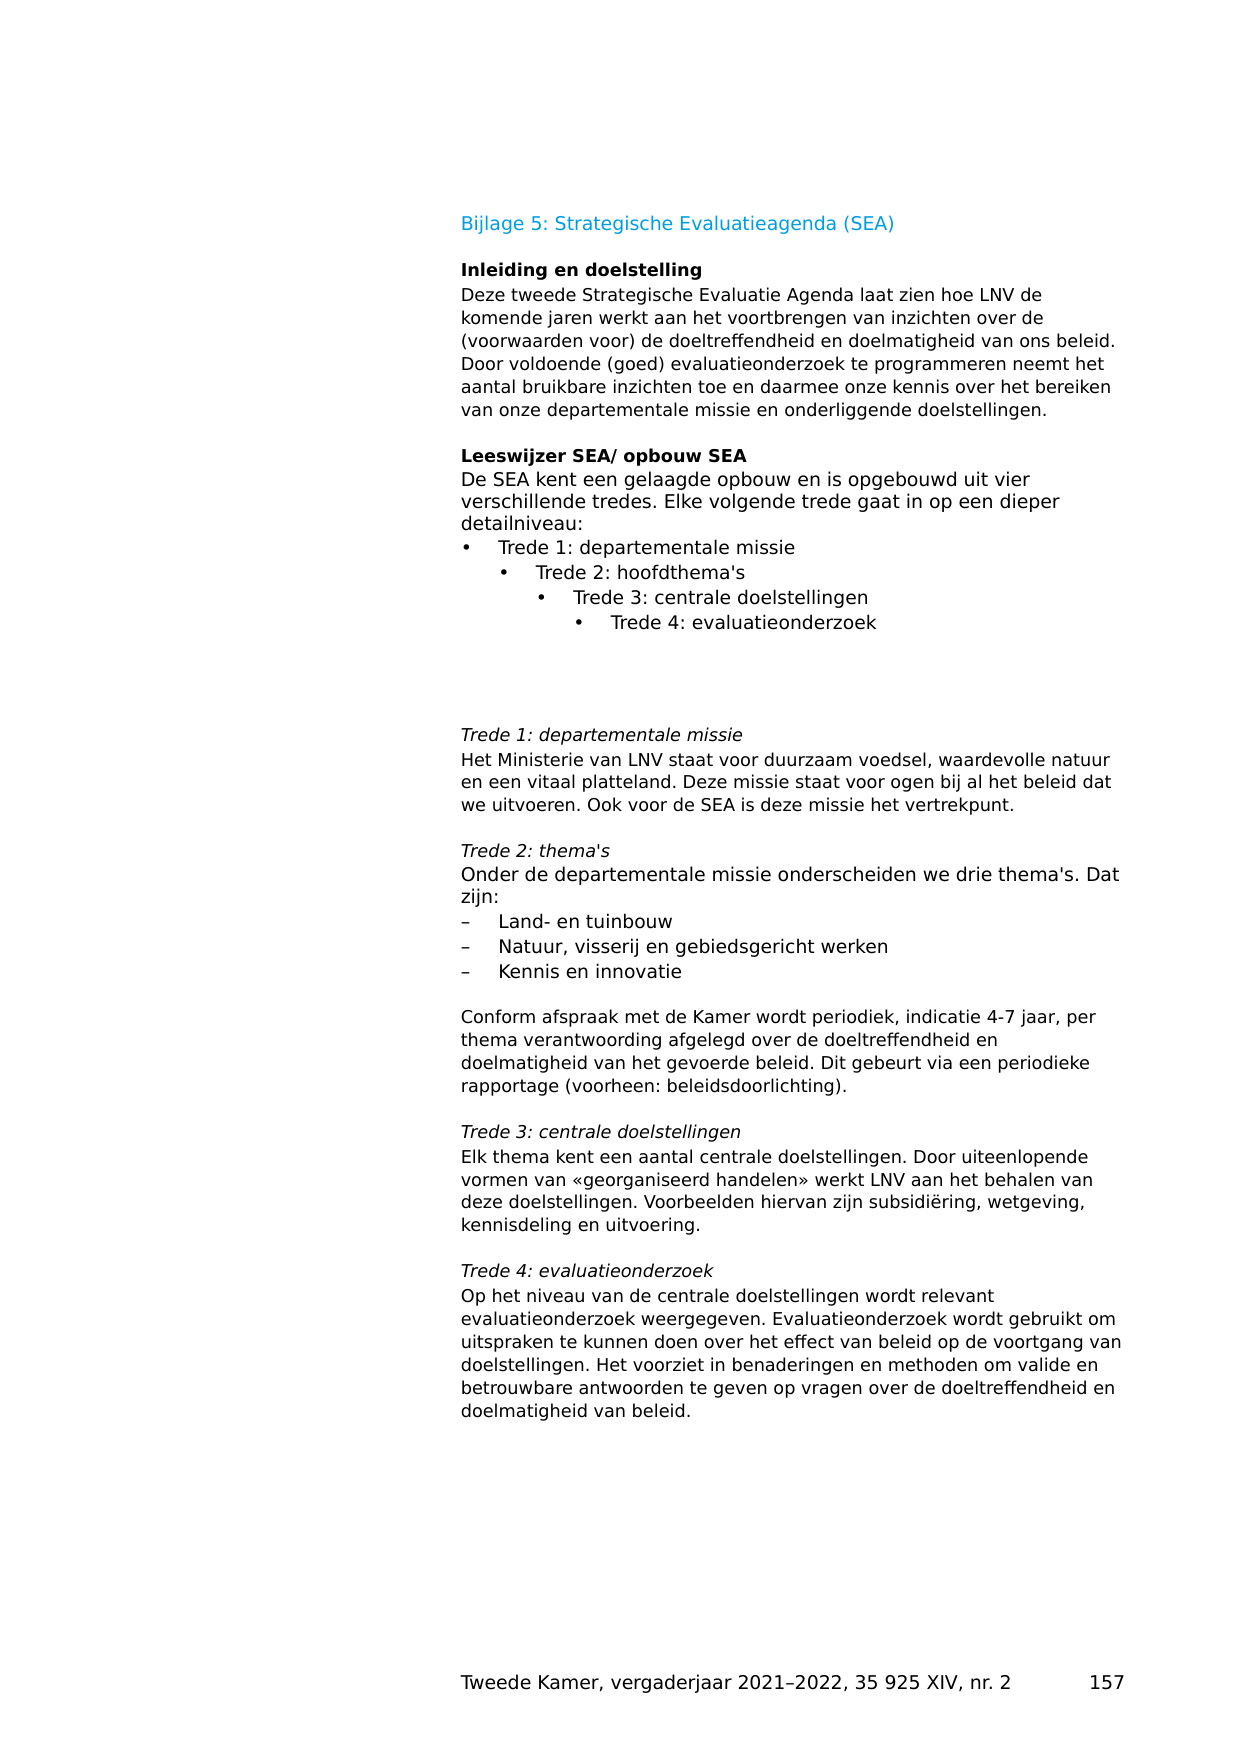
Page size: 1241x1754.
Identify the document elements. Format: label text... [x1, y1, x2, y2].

text De SEA kent een gelaagde opbouw en is opgebouwd uit vier verschillende tredes. Elke volgende trede gaat in op een dieper detailniveau: [461, 469, 1125, 535]
text Trede 2: thema's [461, 839, 1125, 862]
text Leeswijzer SEA/ opbouw SEA [461, 444, 1125, 467]
text Op het niveau van de centrale doelstellingen wordt relevant evaluatieonderzoek weergegeven. Evaluatieonderzoek wordt gebruikt om uitspraken te kunnen doen over het effect van beleid op de voortgang van doelstellingen. Het voorziet in benaderingen en methoden om valide en betrouwbare antwoorden te geven op vragen over de doeltreffendheid en doelmatigheid van beleid. [461, 1284, 1125, 1422]
text Het Ministerie van LNV staat voor duurzaam voedsel, waardevolle natuur en een vitaal platteland. Deze missie staat voor ogen bij al het beleid dat we uitvoeren. Ook voor de SEA is deze missie het vertrekpunt. [461, 748, 1125, 816]
text Elk thema kent een aantal centrale doelstellingen. Door uiteenlopende vormen van «georganiseerd handelen» werkt LNV aan het behalen van deze doelstellingen. Voorbeelden hiervan zijn subsidiëring, wetgeving, kennisdeling en uitvoering. [461, 1145, 1125, 1236]
text Deze tweede Strategische Evaluatie Agenda laat zien hoe LNV de komende jaren werkt aan het voortbrengen van inzichten over de (voorwaarden voor) de doeltreffendheid en doelmatigheid van ons beleid. Door voldoende (goed) evaluatieonderzoek te programmeren neemt het aantal bruikbare inzichten toe en daarmee onze kennis over het bereiken van onze departementale missie en onderliggende doelstellingen. [461, 283, 1125, 421]
text Conform afspraak met de Kamer wordt periodiek, indicatie 4-7 jaar, per thema verantwoording afgelegd over de doeltreffendheid en doelmatigheid van het gevoerde beleid. Dit gebeurt via een periodieke rapportage (voorheen: beleidsdoorlichting). [461, 1005, 1125, 1097]
text Trede 1: departementale missie [461, 723, 1125, 746]
list Kennis en innovatie [461, 958, 1125, 983]
text Inleiding en doelstelling [461, 258, 1125, 281]
text Trede 4: evaluatieonderzoek [461, 1259, 1125, 1282]
list Trede 3: centrale doelstellingen [536, 585, 1125, 610]
list Land- en tuinbouw [461, 908, 1125, 933]
list Natuur, visserij en gebiedsgericht werken [461, 933, 1125, 958]
list Trede 2: hoofdthema's [498, 560, 1125, 585]
text Onder de departementale missie onderscheiden we drie thema's. Dat zijn: [461, 864, 1125, 908]
text Trede 3: centrale doelstellingen [461, 1120, 1125, 1143]
list Trede 4: evaluatieonderzoek [573, 610, 1125, 635]
title Bijlage 5: Strategische Evaluatieagenda (SEA) [461, 213, 1125, 235]
list Trede 1: departementale missie [461, 535, 1125, 560]
